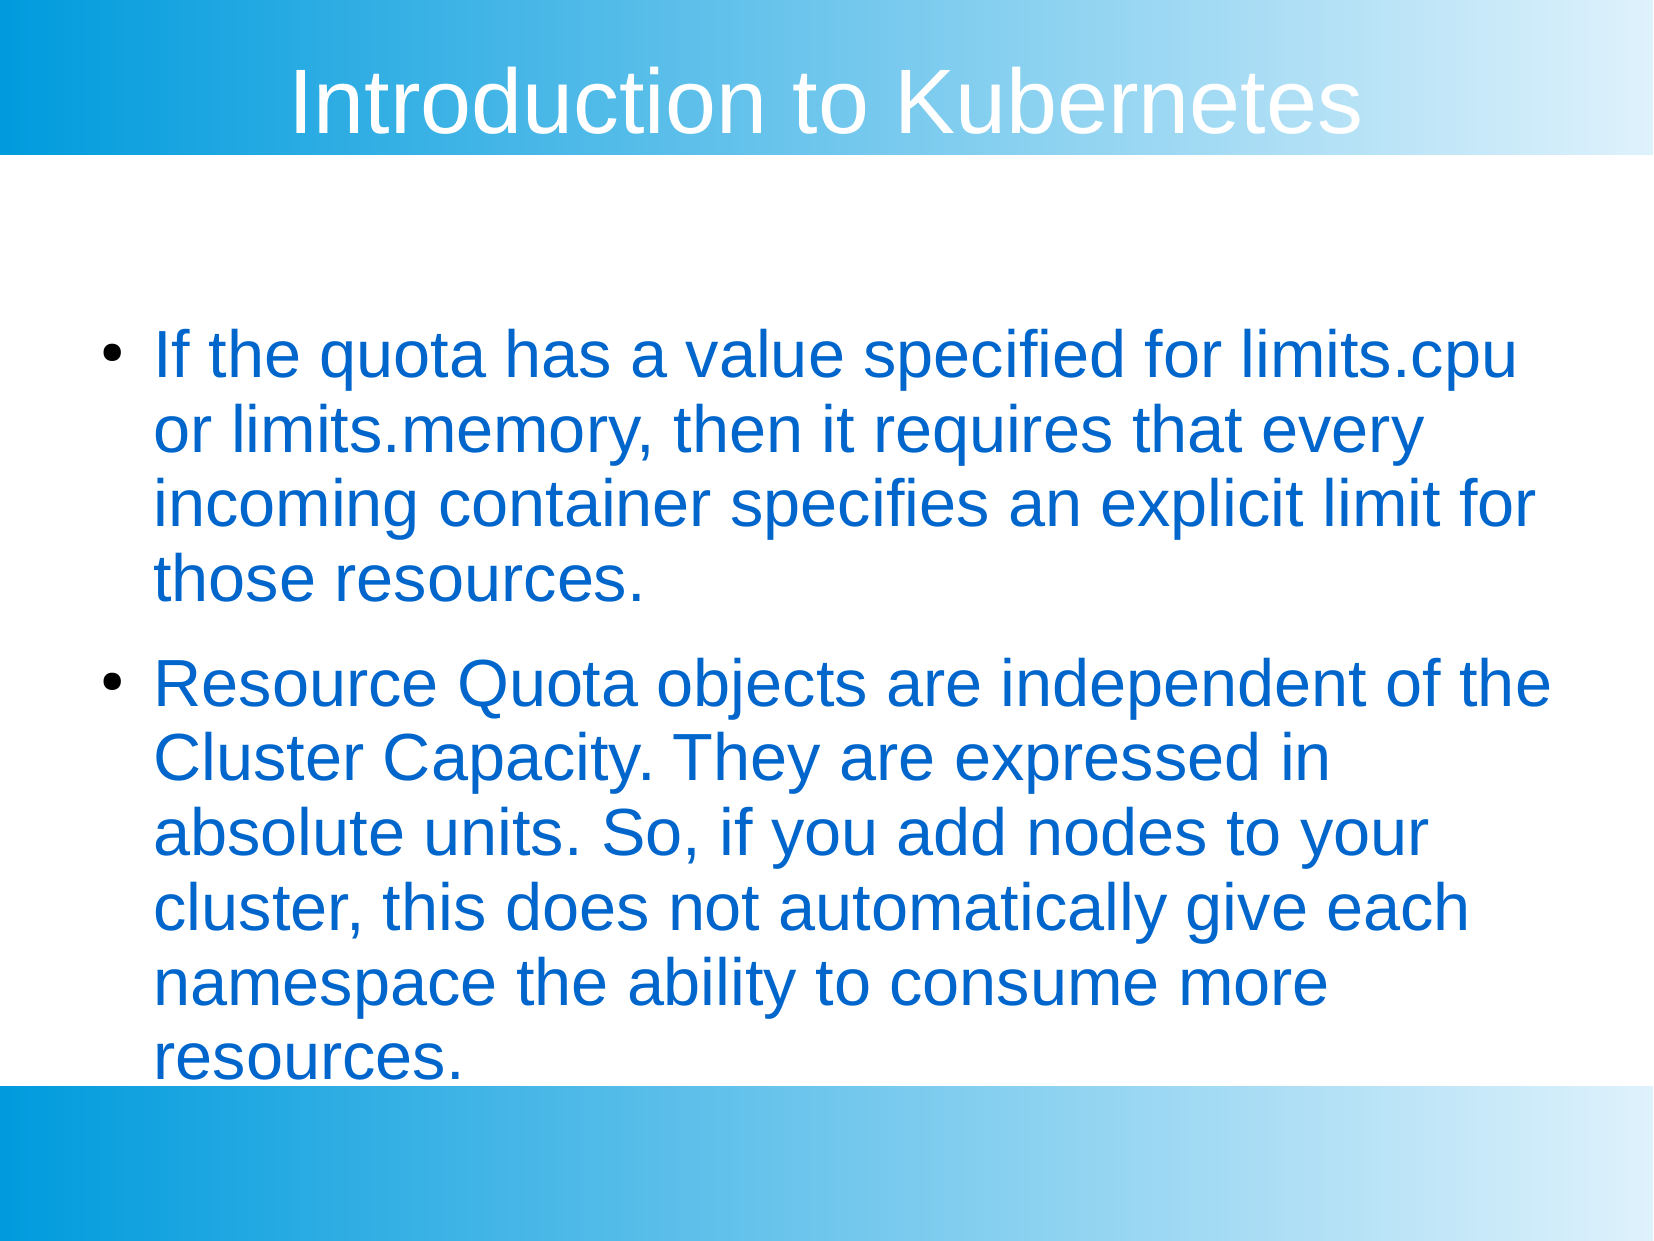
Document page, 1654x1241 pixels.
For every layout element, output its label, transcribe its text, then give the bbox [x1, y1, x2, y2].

title Introduction to Kubernetes [82, 49, 1571, 155]
list If the quota has a value specified for limits.cpu or limits.memory, then it requires that every incoming container specifies an explicit limit for those resources. Resource Quota objects are independent of the Cluster Capacity. They are expressed in absolute units. So, if you add nodes to your cluster, this does not automatically give each namespace the ability to consume more resources. [82, 212, 1571, 679]
